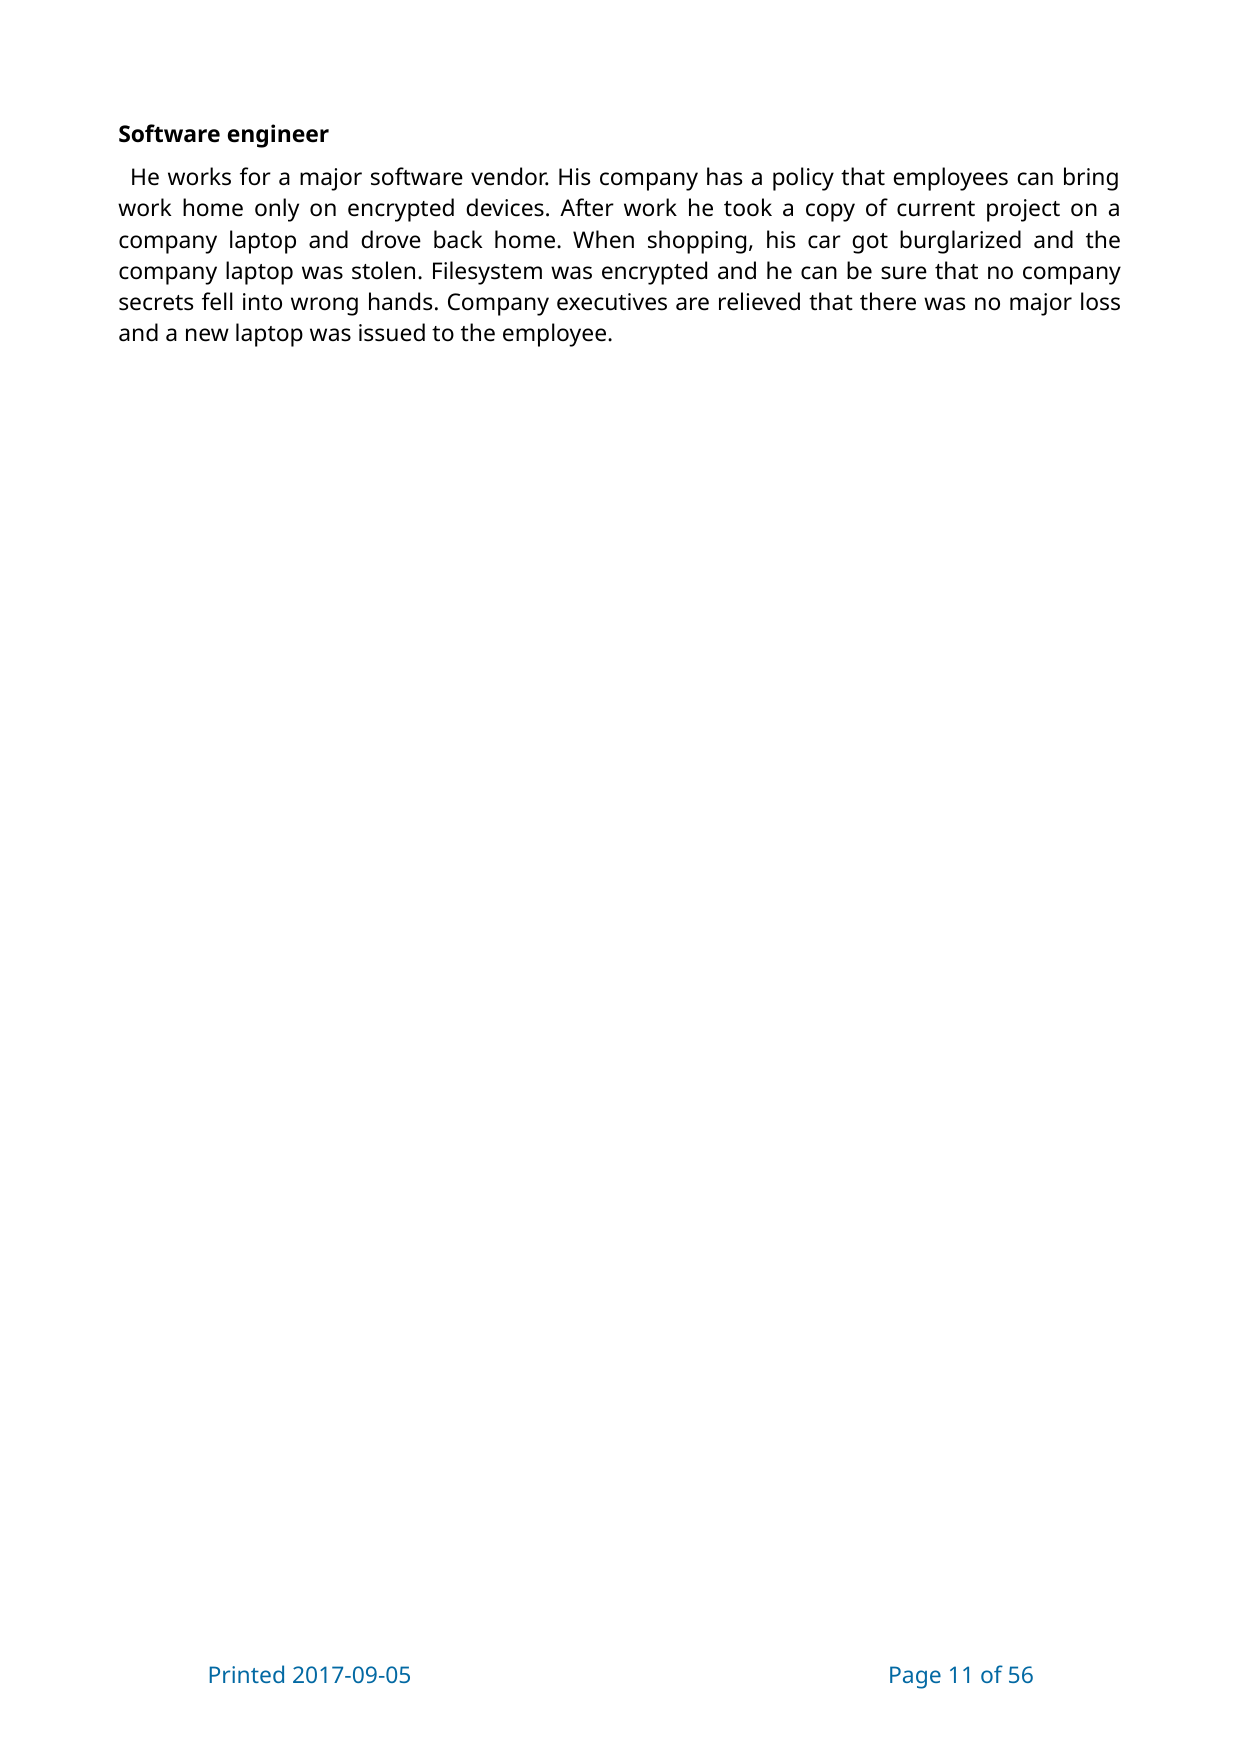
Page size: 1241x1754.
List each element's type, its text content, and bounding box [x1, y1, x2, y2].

text He works for a major software vendor. His company has a policy that employees can bring work home only on encrypted devices. After work he took a copy of current project on a company laptop and drove back home. When shopping, his car got burglarized and the company laptop was stolen. Filesystem was encrypted and he can be sure that no company secrets fell into wrong hands. Company executives are relieved that there was no major loss and a new laptop was issued to the employee. [118, 161, 1122, 349]
subtitle Software engineer [118, 118, 1122, 149]
